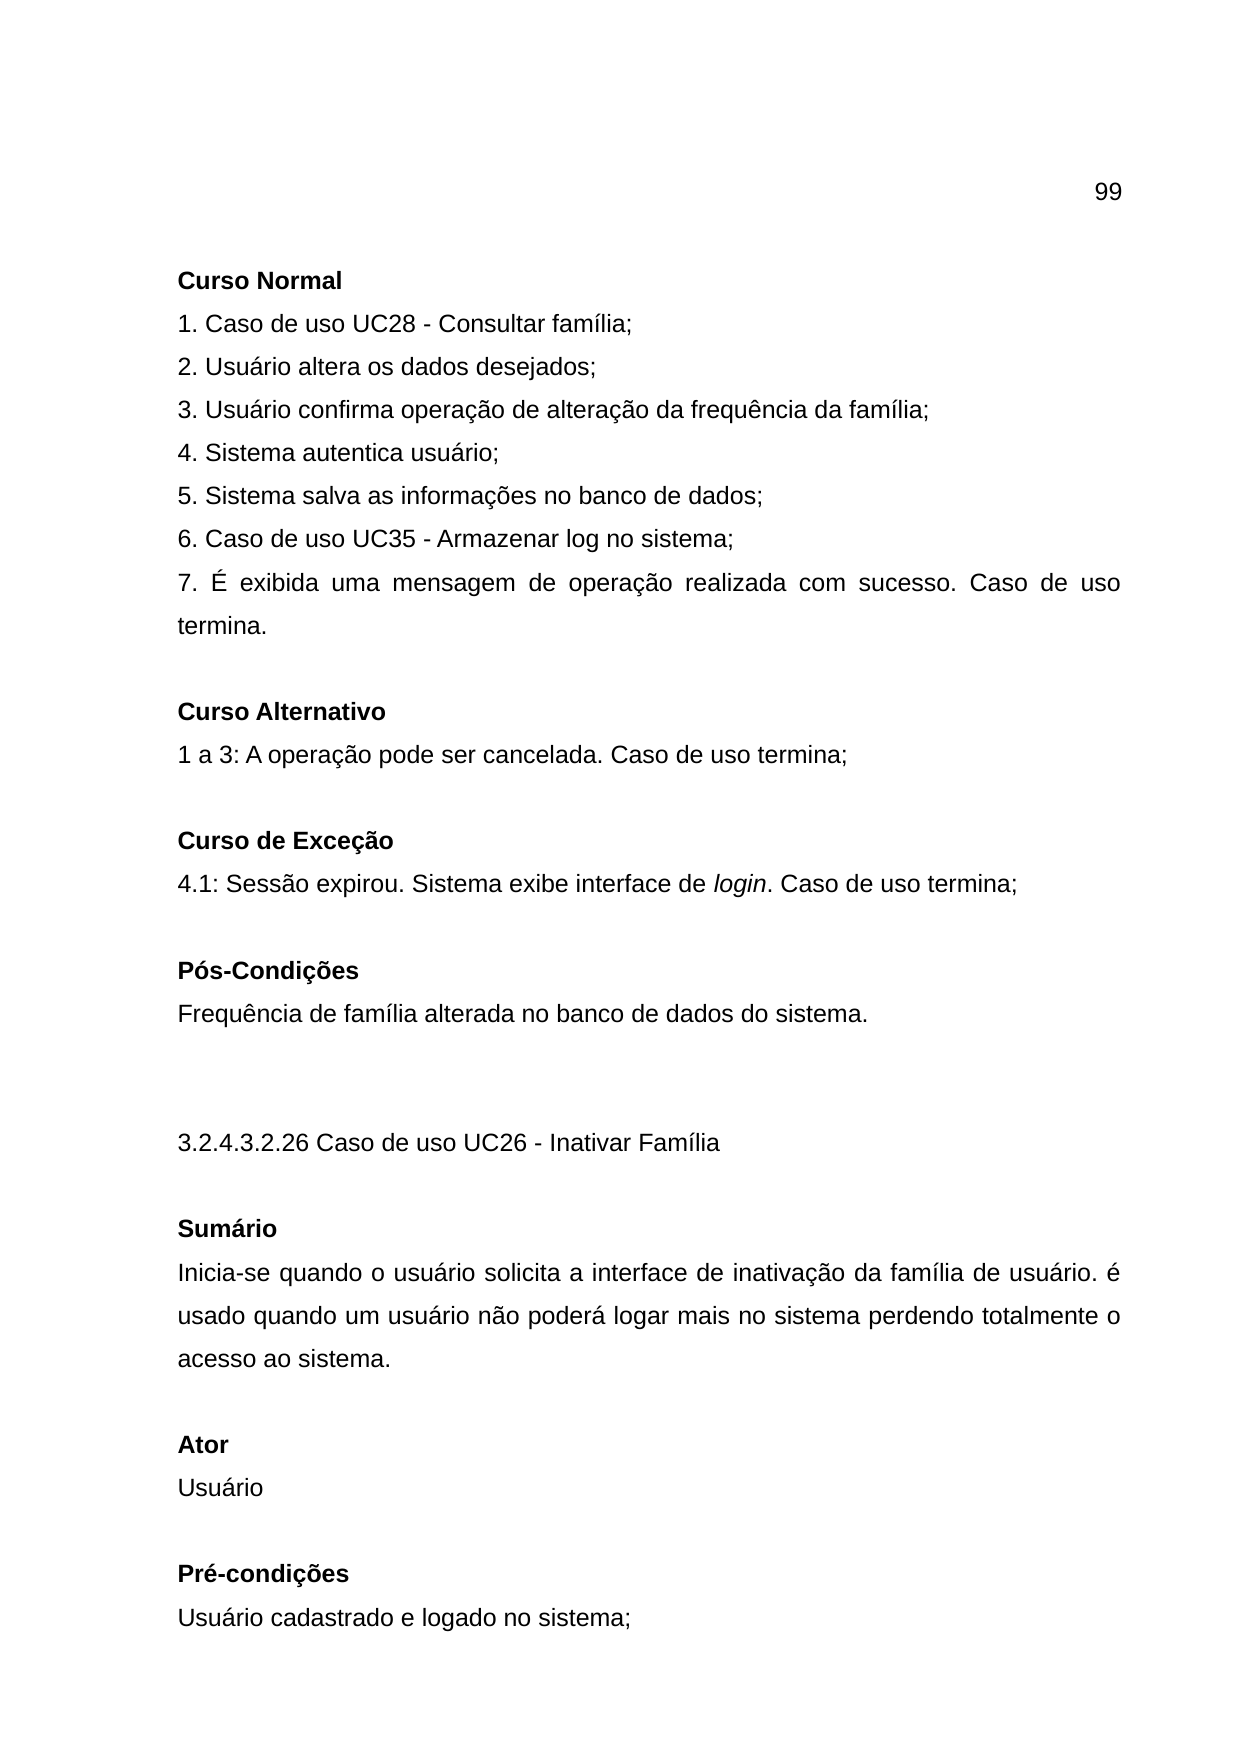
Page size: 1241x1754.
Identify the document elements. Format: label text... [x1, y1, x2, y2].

text 5. Sistema salva as informações no banco de dados; [177, 481, 1122, 510]
text 7. É exibida uma mensagem de operação realizada com sucesso. Caso de uso termina. [177, 568, 1122, 639]
text 4. Sistema autentica usuário; [177, 438, 1122, 467]
text 3. Usuário confirma operação de alteração da frequência da família; [177, 395, 1122, 424]
text 1. Caso de uso UC28 - Consultar família; [177, 309, 1122, 338]
text Usuário [177, 1473, 1122, 1502]
text Ator [177, 1430, 1122, 1459]
text 4.1: Sessão expirou. Sistema exibe interface de login. Caso de uso termina; [177, 869, 1122, 898]
text Curso Normal [177, 266, 1122, 294]
text 2. Usuário altera os dados desejados; [177, 352, 1122, 381]
text Inicia-se quando o usuário solicita a interface de inativação da família de usuário. é usado quando um usuário não poderá logar mais no sistema perdendo totalmente o acesso ao sistema. [177, 1258, 1122, 1373]
text Frequência de família alterada no banco de dados do sistema. [177, 999, 1122, 1028]
text 1 a 3: A operação pode ser cancelada. Caso de uso termina; [177, 740, 1122, 769]
text Curso de Exceção [177, 826, 1122, 855]
text 6. Caso de uso UC35 - Armazenar log no sistema; [177, 524, 1122, 553]
text Usuário cadastrado e logado no sistema; [177, 1603, 1122, 1631]
text 3.2.4.3.2.26 Caso de uso UC26 - Inativar Família [177, 1128, 1122, 1157]
text Pré-condições [177, 1559, 1122, 1588]
text Curso Alternativo [177, 697, 1122, 726]
text Pós-Condições [177, 956, 1122, 984]
text Sumário [177, 1214, 1122, 1243]
